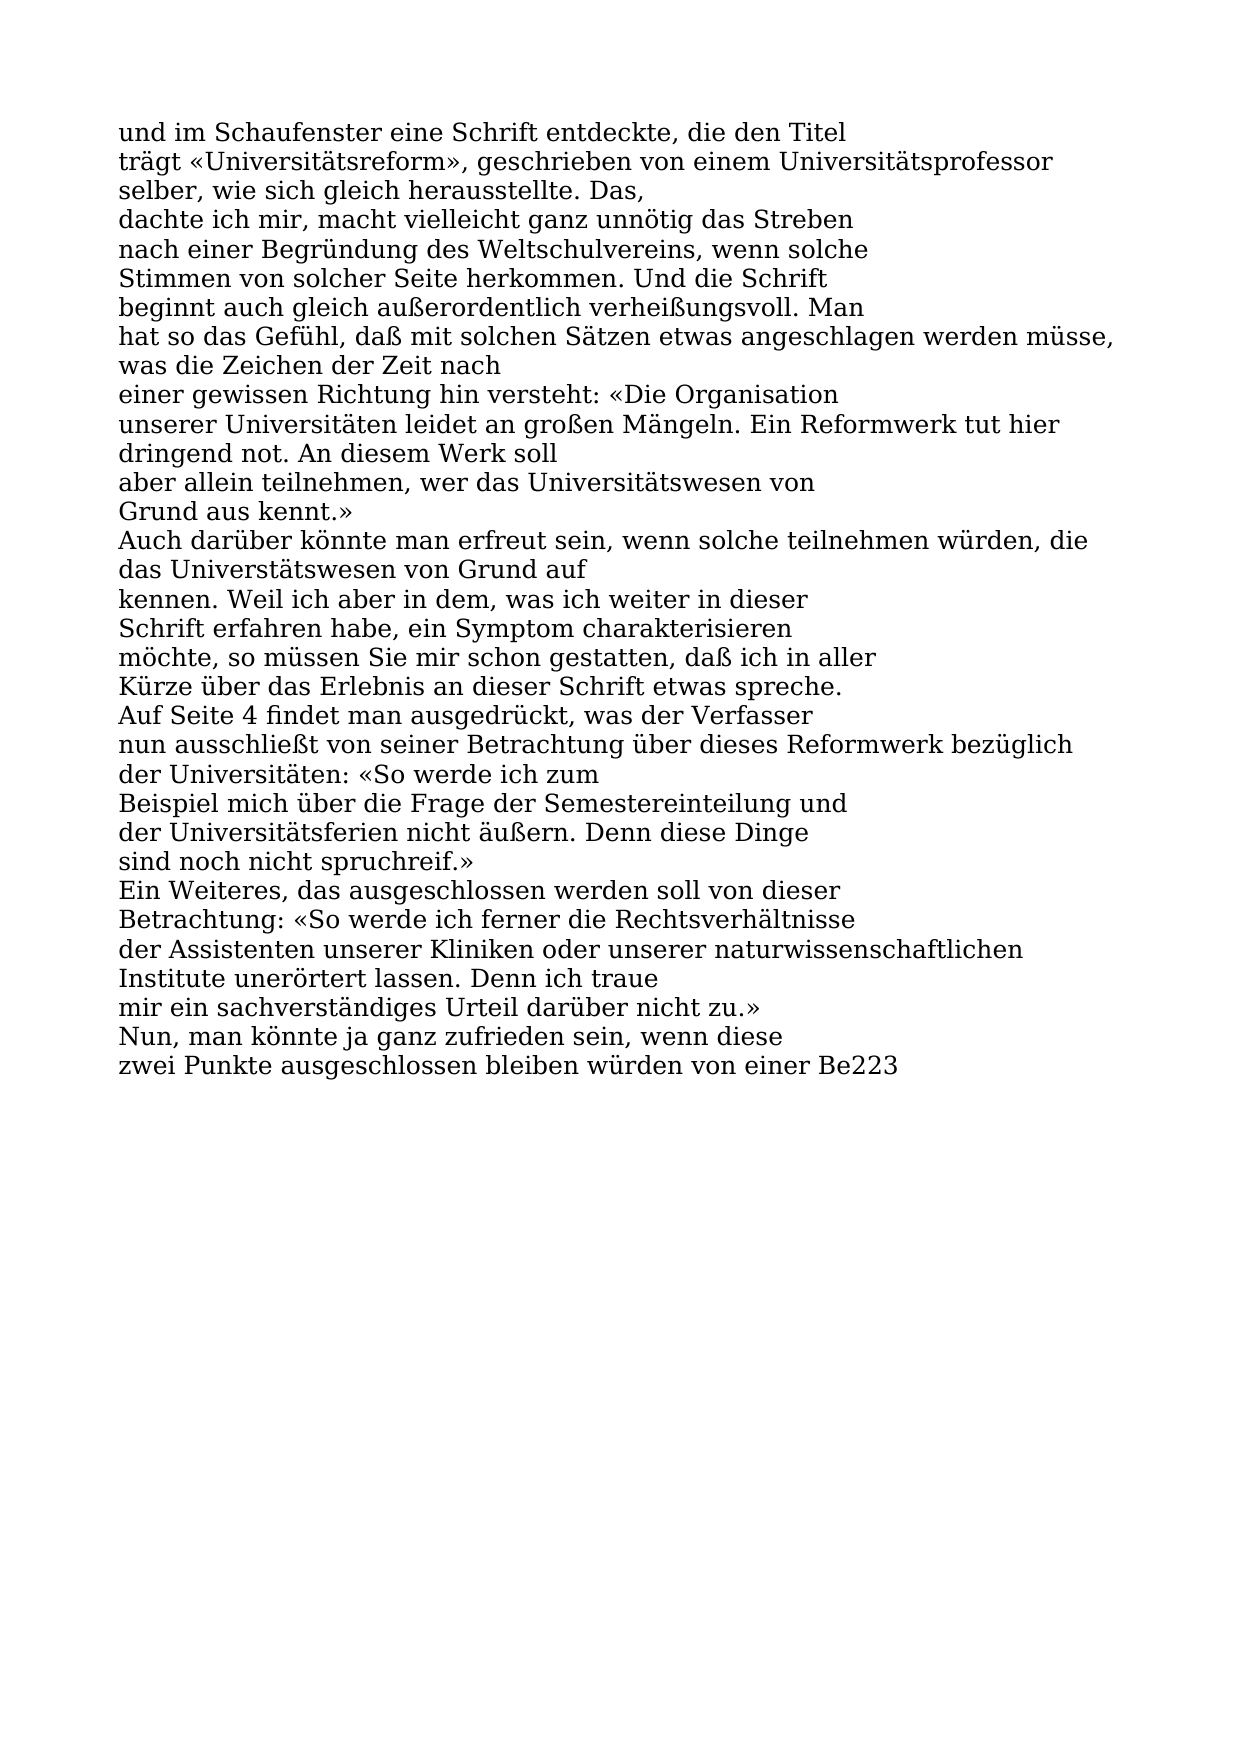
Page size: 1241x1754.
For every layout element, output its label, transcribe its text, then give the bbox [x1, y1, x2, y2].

text unserer Universitäten leidet an großen Mängeln. Ein Reformwerk tut hier dringend not. An diesem Werk soll [118, 410, 1122, 468]
text einer gewissen Richtung hin versteht: «Die Organisation [118, 381, 1122, 410]
text kennen. Weil ich aber in dem, was ich weiter in dieser [118, 585, 1122, 614]
text und im Schaufenster eine Schrift entdeckte, die den Titel [118, 118, 1122, 147]
text Beispiel mich über die Frage der Semestereinteilung und [118, 789, 1122, 818]
text Stimmen von solcher Seite herkommen. Und die Schrift [118, 264, 1122, 293]
text trägt «Universitätsreform», geschrieben von einem Universitätsprofessor selber, wie sich gleich herausstellte. Das, [118, 147, 1122, 206]
text mir ein sachverständiges Urteil darüber nicht zu.» [118, 993, 1122, 1022]
text beginnt auch gleich außerordentlich verheißungsvoll. Man [118, 293, 1122, 322]
text hat so das Gefühl, daß mit solchen Sätzen etwas angeschlagen werden müsse, was die Zeichen der Zeit nach [118, 322, 1122, 381]
text zwei Punkte ausgeschlossen bleiben würden von einer Be223 [118, 1051, 1122, 1081]
text Nun, man könnte ja ganz zufrieden sein, wenn diese [118, 1022, 1122, 1051]
text der Assistenten unserer Kliniken oder unserer naturwissenschaftlichen Institute unerörtert lassen. Denn ich traue [118, 935, 1122, 993]
text der Universitätsferien nicht äußern. Denn diese Dinge [118, 818, 1122, 847]
text Ein Weiteres, das ausgeschlossen werden soll von dieser [118, 876, 1122, 906]
text nach einer Begründung des Weltschulvereins, wenn solche [118, 235, 1122, 264]
text dachte ich mir, macht vielleicht ganz unnötig das Streben [118, 206, 1122, 235]
text sind noch nicht spruchreif.» [118, 847, 1122, 876]
text nun ausschließt von seiner Betrachtung über dieses Reformwerk bezüglich der Universitäten: «So werde ich zum [118, 731, 1122, 789]
text Auf Seite 4 findet man ausgedrückt, was der Verfasser [118, 701, 1122, 731]
text Schrift erfahren habe, ein Symptom charakterisieren [118, 614, 1122, 643]
text Kürze über das Erlebnis an dieser Schrift etwas spreche. [118, 672, 1122, 701]
text Betrachtung: «So werde ich ferner die Rechtsverhältnisse [118, 906, 1122, 935]
text Grund aus kennt.» [118, 497, 1122, 526]
text möchte, so müssen Sie mir schon gestatten, daß ich in aller [118, 643, 1122, 672]
text aber allein teilnehmen, wer das Universitätswesen von [118, 468, 1122, 497]
text Auch darüber könnte man erfreut sein, wenn solche teilnehmen würden, die das Universtätswesen von Grund auf [118, 526, 1122, 585]
